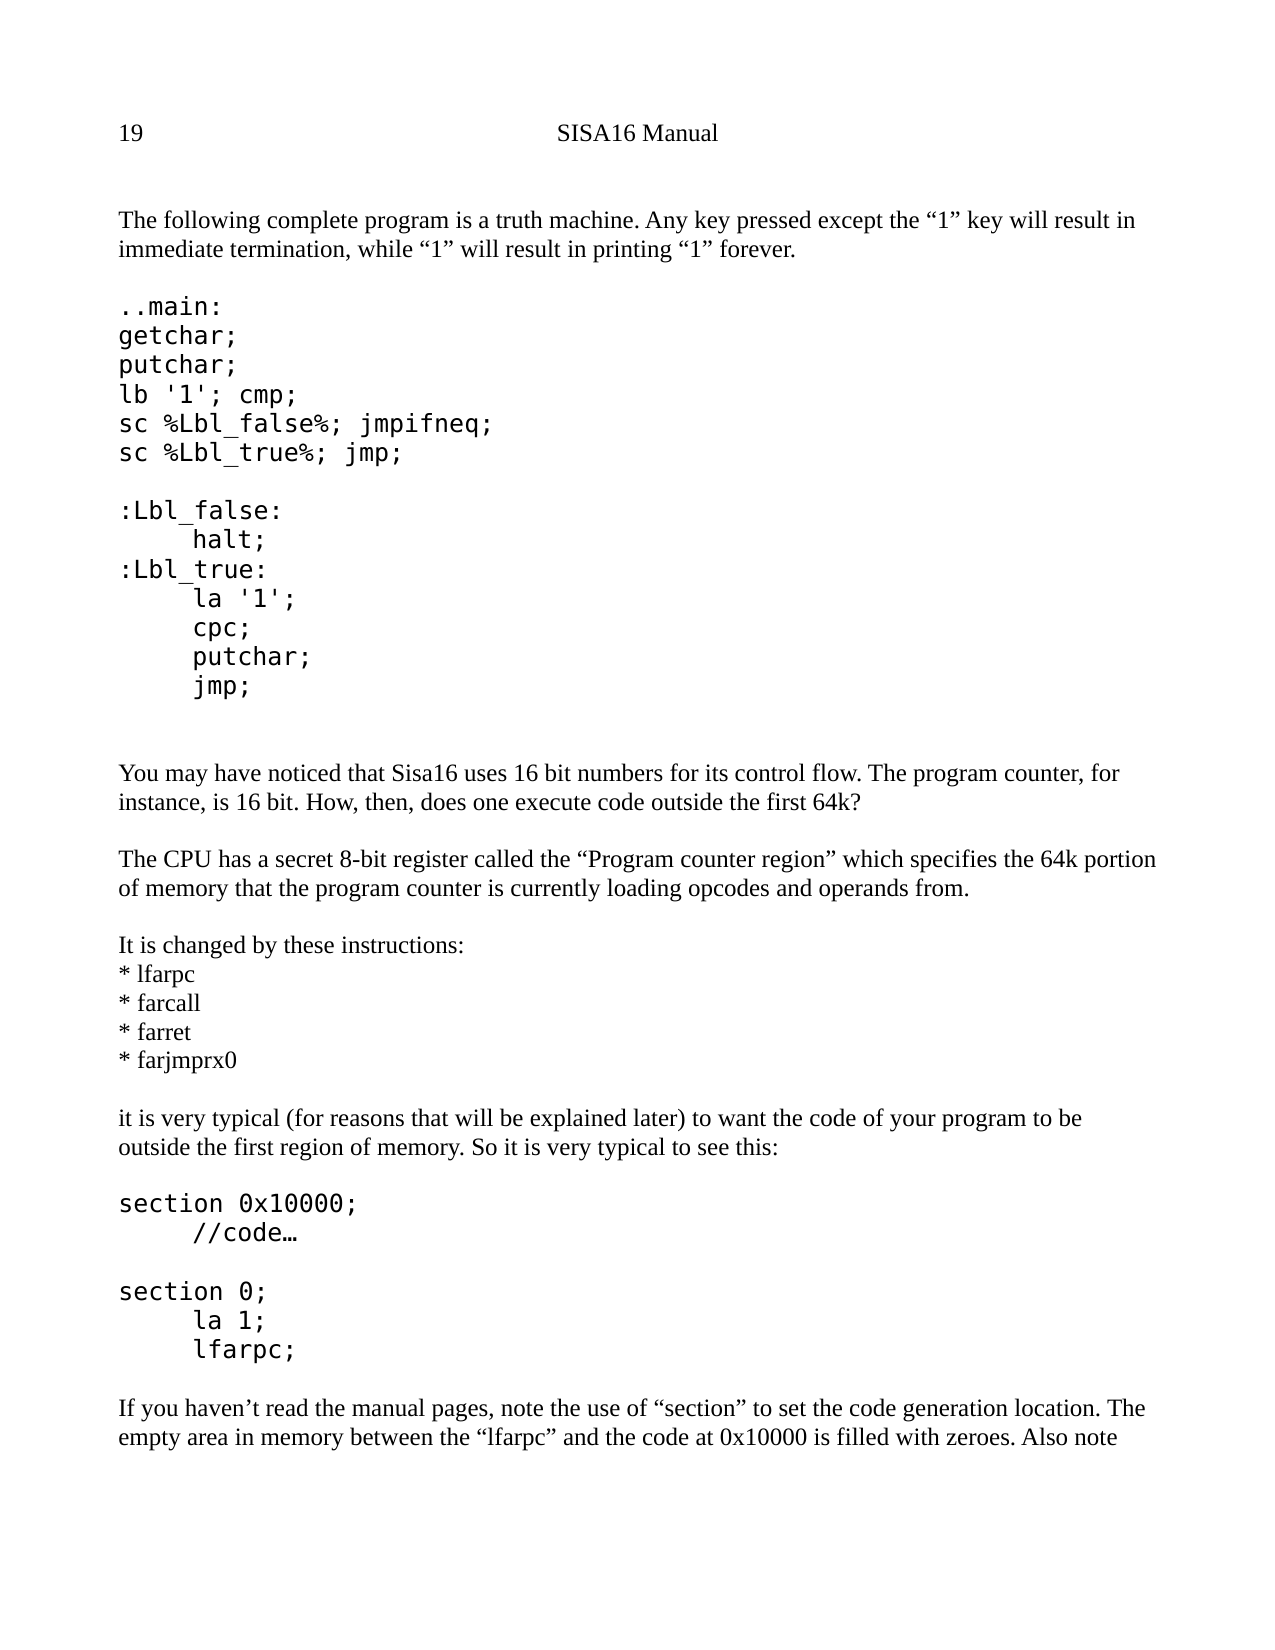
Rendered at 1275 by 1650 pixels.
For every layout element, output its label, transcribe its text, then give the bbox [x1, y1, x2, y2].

text * farjmprx0 [118, 1046, 1157, 1074]
text If you haven’t read the manual pages, note the use of “section” to set the code generation location. The empty area in memory between the “lfarpc” and the code at 0x10000 is filled with zeroes. Also note [118, 1393, 1157, 1451]
text :Lbl_false: [118, 496, 1157, 526]
text //code… [118, 1218, 1157, 1248]
text putchar; [118, 642, 1157, 671]
text la 1; [118, 1306, 1157, 1335]
text * farcall [118, 988, 1157, 1017]
text section 0; [118, 1277, 1157, 1306]
text lb '1'; cmp; [118, 380, 1157, 409]
text sc %Lbl_true%; jmp; [118, 438, 1157, 467]
text getchar; [118, 321, 1157, 351]
text section 0x10000; [118, 1189, 1157, 1218]
text putchar; [118, 351, 1157, 380]
text halt; [118, 526, 1157, 555]
text You may have noticed that Sisa16 uses 16 bit numbers for its control flow. The program counter, for instance, is 16 bit. How, then, does one execute code outside the first 64k? [118, 758, 1157, 816]
text The CPU has a secret 8-bit register called the “Program counter region” which specifies the 64k portion of memory that the program counter is currently loading opcodes and operands from. [118, 844, 1157, 902]
text it is very typical (for reasons that will be explained later) to want the code of your program to be outside the first region of memory. So it is very typical to see this: [118, 1103, 1157, 1161]
text It is changed by these instructions: * lfarpc [118, 931, 1157, 988]
text lfarpc; [118, 1335, 1157, 1364]
text * farret [118, 1017, 1157, 1046]
text ..main: [118, 292, 1157, 321]
text cpc; [118, 613, 1157, 642]
text la '1'; [118, 584, 1157, 613]
text :Lbl_true: [118, 555, 1157, 584]
text jmp; [118, 671, 1157, 701]
text sc %Lbl_false%; jmpifneq; [118, 409, 1157, 438]
text The following complete program is a truth machine. Any key pressed except the “1” key will result in immediate termination, while “1” will result in printing “1” forever. [118, 206, 1157, 263]
